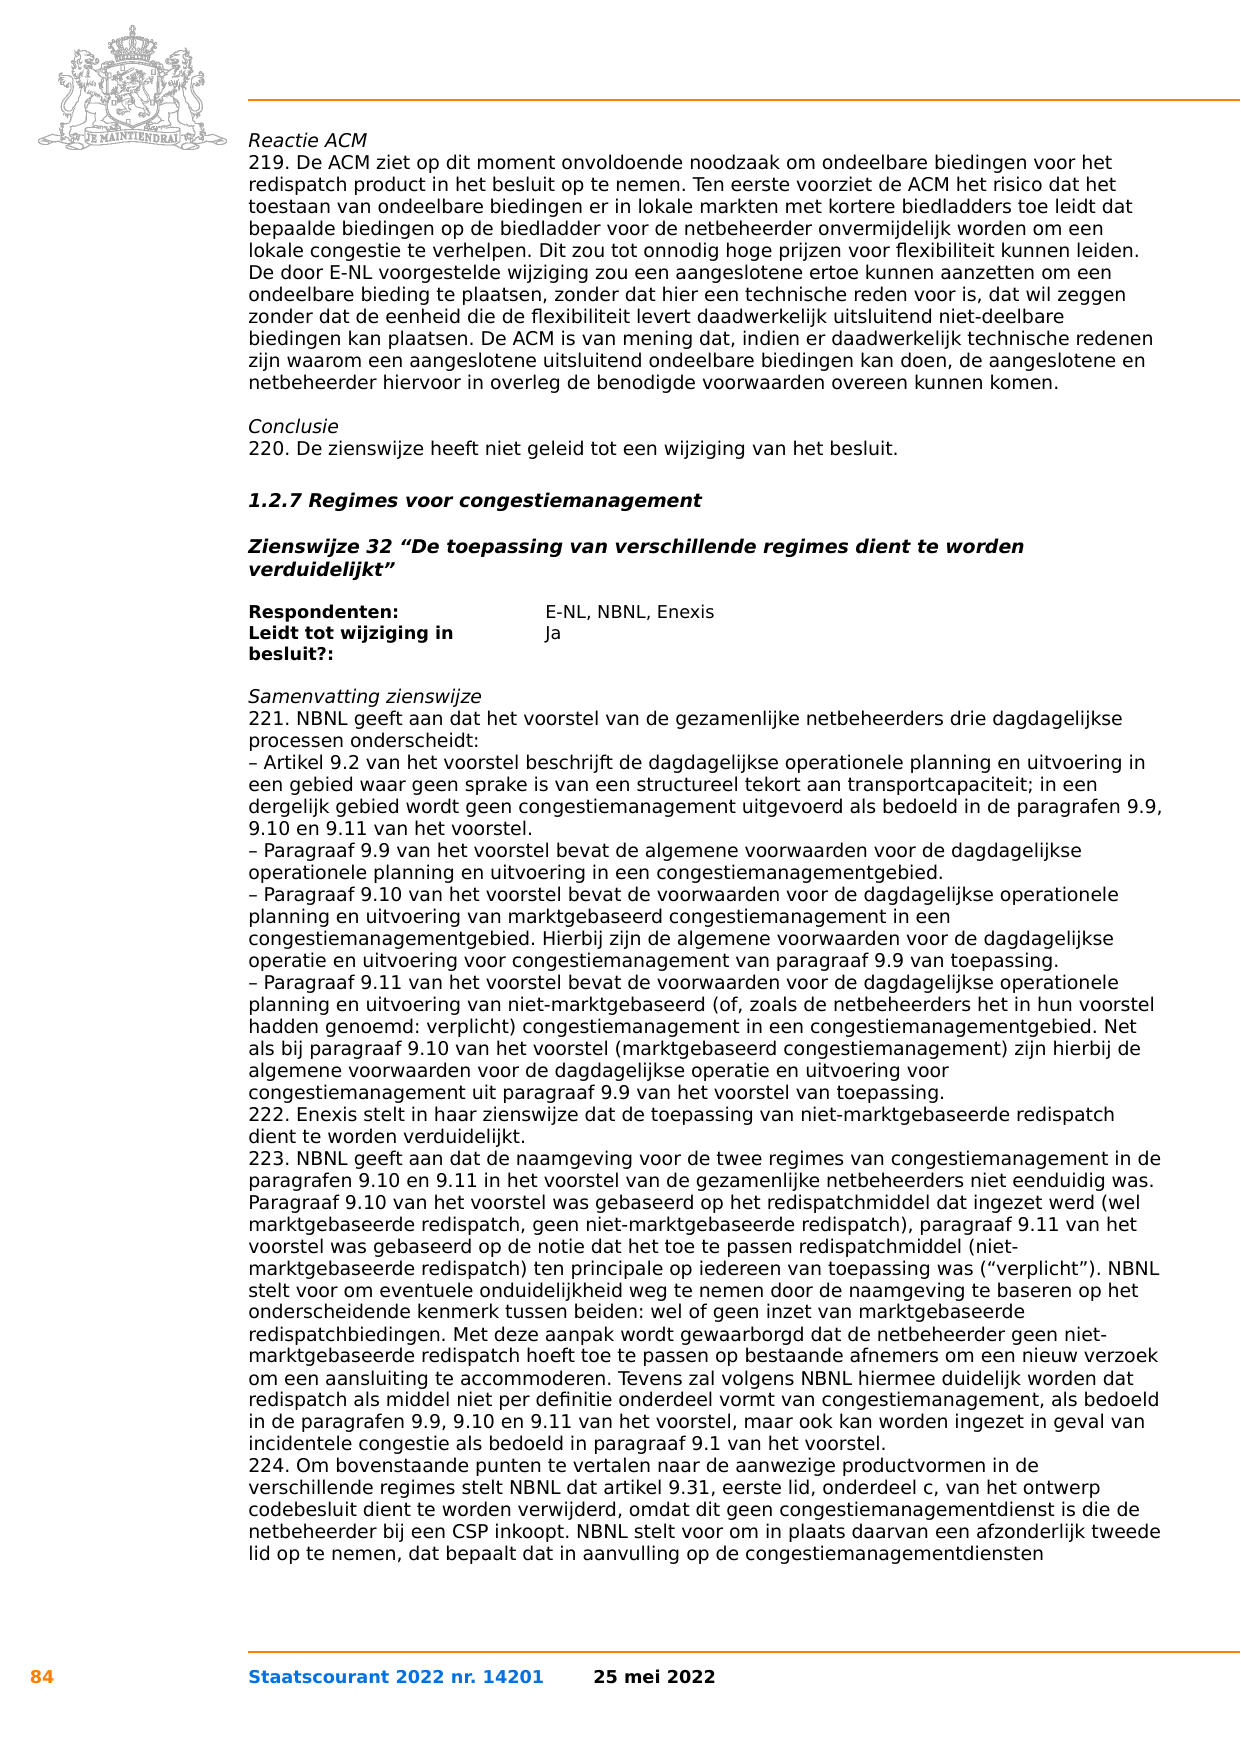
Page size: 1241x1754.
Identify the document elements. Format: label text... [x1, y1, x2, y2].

text – Paragraaf 9.9 van het voorstel bevat de algemene voorwaarden voor de dagdagelijkse operationele planning en uitvoering in een congestiemanagementgebied. [248, 840, 1163, 884]
text 223. NBNL geeft aan dat de naamgeving voor de twee regimes van congestiemanagement in de paragrafen 9.10 en 9.11 in het voorstel van de gezamenlijke netbeheerders niet eenduidig was. Paragraaf 9.10 van het voorstel was gebaseerd op het redispatchmiddel dat ingezet werd (wel marktgebaseerde redispatch, geen niet-marktgebaseerde redispatch), paragraaf 9.11 van het voorstel was gebaseerd op de notie dat het toe te passen redispatchmiddel (niet-marktgebaseerde redispatch) ten principale op iedereen van toepassing was (“verplicht”). NBNL stelt voor om eventuele onduidelijkheid weg te nemen door de naamgeving te baseren op het onderscheidende kenmerk tussen beiden: wel of geen inzet van marktgebaseerde redispatchbiedingen. Met deze aanpak wordt gewaarborgd dat de netbeheerder geen niet-marktgebaseerde redispatch hoeft toe te passen op bestaande afnemers om een nieuw verzoek om een aansluiting te accommoderen. Tevens zal volgens NBNL hiermee duidelijk worden dat redispatch als middel niet per definitie onderdeel vormt van congestiemanagement, als bedoeld in de paragrafen 9.9, 9.10 en 9.11 van het voorstel, maar ook kan worden ingezet in geval van incidentele congestie als bedoeld in paragraaf 9.1 van het voorstel. [248, 1148, 1163, 1455]
text 219. De ACM ziet op dit moment onvoldoende noodzaak om ondeelbare biedingen voor het redispatch product in het besluit op te nemen. Ten eerste voorziet de ACM het risico dat het toestaan van ondeelbare biedingen er in lokale markten met kortere biedladders toe leidt dat bepaalde biedingen op de biedladder voor de netbeheerder onvermijdelijk worden om een lokale congestie te verhelpen. Dit zou tot onnodig hoge prijzen voor flexibiliteit kunnen leiden. De door E-NL voorgestelde wijziging zou een aangeslotene ertoe kunnen aanzetten om een ondeelbare bieding te plaatsen, zonder dat hier een technische reden voor is, dat wil zeggen zonder dat de eenheid die de flexibiliteit levert daadwerkelijk uitsluitend niet-deelbare biedingen kan plaatsen. De ACM is van mening dat, indien er daadwerkelijk technische redenen zijn waarom een aangeslotene uitsluitend ondeelbare biedingen kan doen, de aangeslotene en netbeheerder hiervoor in overleg de benodigde voorwaarden overeen kunnen komen. [248, 152, 1163, 394]
table_cell Ja [539, 623, 1163, 664]
subtitle Zienswijze 32 “De toepassing van verschillende regimes dient te worden verduidelijkt” [248, 536, 1163, 580]
text – Paragraaf 9.11 van het voorstel bevat de voorwaarden voor de dagdagelijkse operationele planning en uitvoering van niet-marktgebaseerd (of, zoals de netbeheerders het in hun voorstel hadden genoemd: verplicht) congestiemanagement in een congestiemanagementgebied. Net als bij paragraaf 9.10 van het voorstel (marktgebaseerd congestiemanagement) zijn hierbij de algemene voorwaarden voor de dagdagelijkse operatie en uitvoering voor congestiemanagement uit paragraaf 9.9 van het voorstel van toepassing. [248, 972, 1163, 1104]
subtitle 1.2.7 Regimes voor congestiemanagement [248, 489, 1163, 511]
text 222. Enexis stelt in haar zienswijze dat de toepassing van niet-marktgebaseerde redispatch dient te worden verduidelijkt. [248, 1104, 1163, 1148]
table_cell Leidt tot wijziging in besluit?: [248, 623, 539, 664]
subtitle Reactie ACM [248, 130, 1163, 152]
text – Paragraaf 9.10 van het voorstel bevat de voorwaarden voor de dagdagelijkse operationele planning en uitvoering van marktgebaseerd congestiemanagement in een congestiemanagementgebied. Hierbij zijn de algemene voorwaarden voor de dagdagelijkse operatie en uitvoering voor congestiemanagement van paragraaf 9.9 van toepassing. [248, 884, 1163, 972]
subtitle Samenvatting zienswijze [248, 686, 1163, 708]
text 220. De zienswijze heeft niet geleid tot een wijziging van het besluit. [248, 437, 1163, 459]
picture [38, 25, 227, 150]
table_header Respondenten: [248, 602, 539, 623]
table_header E-NL, NBNL, Enexis [539, 602, 1163, 623]
text – Artikel 9.2 van het voorstel beschrijft de dagdagelijkse operationele planning en uitvoering in een gebied waar geen sprake is van een structureel tekort aan transportcapaciteit; in een dergelijk gebied wordt geen congestiemanagement uitgevoerd als bedoeld in de paragrafen 9.9, 9.10 en 9.11 van het voorstel. [248, 752, 1163, 840]
text 224. Om bovenstaande punten te vertalen naar de aanwezige productvormen in de verschillende regimes stelt NBNL dat artikel 9.31, eerste lid, onderdeel c, van het ontwerp codebesluit dient te worden verwijderd, omdat dit geen congestiemanagementdienst is die de netbeheerder bij een CSP inkoopt. NBNL stelt voor om in plaats daarvan een afzonderlijk tweede lid op te nemen, dat bepaalt dat in aanvulling op de congestiemanagementdiensten [248, 1455, 1163, 1565]
subtitle Conclusie [248, 416, 1163, 437]
text 221. NBNL geeft aan dat het voorstel van de gezamenlijke netbeheerders drie dagdagelijkse processen onderscheidt: [248, 708, 1163, 752]
